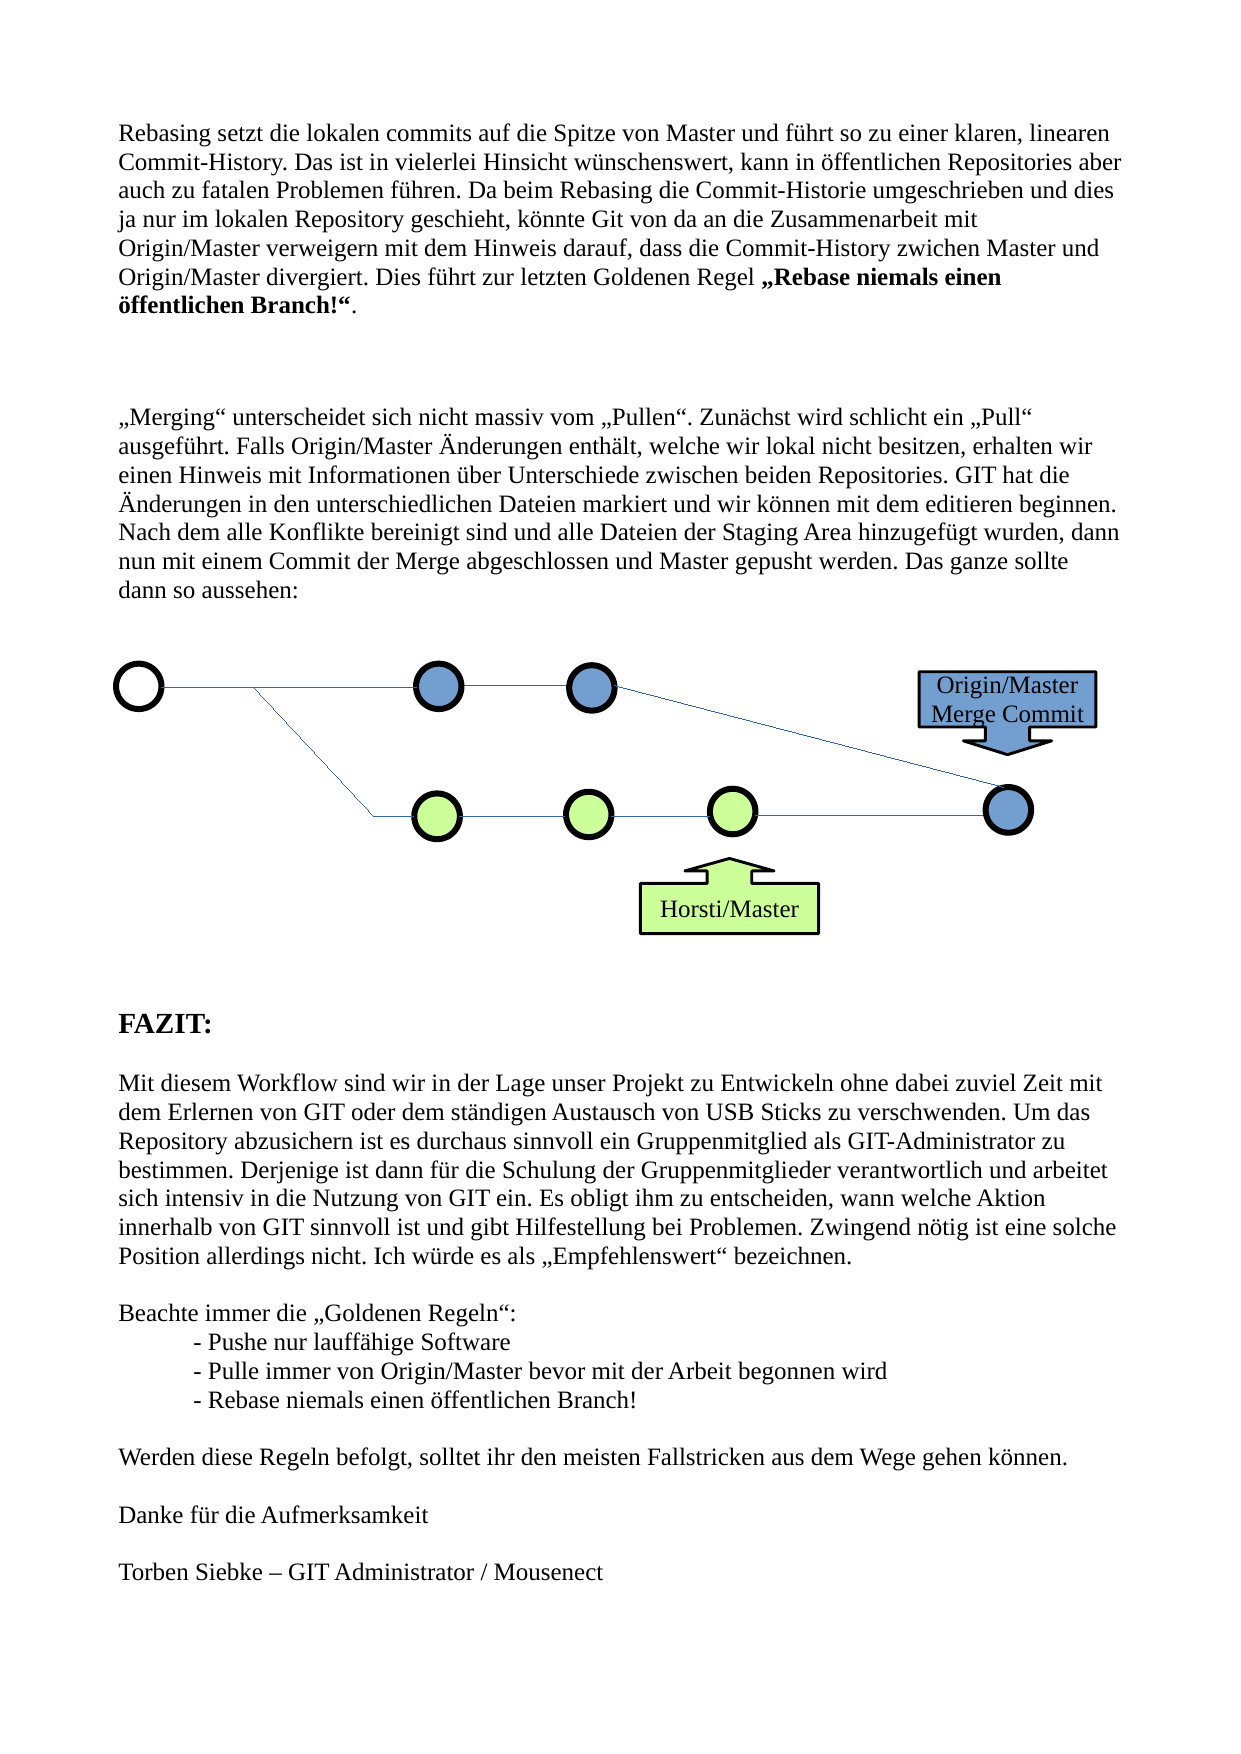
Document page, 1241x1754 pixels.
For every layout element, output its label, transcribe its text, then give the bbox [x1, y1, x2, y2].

text Werden diese Regeln befolgt, solltet ihr den meisten Fallstricken aus dem Wege gehen können. [118, 1442, 1122, 1471]
text Danke für die Aufmerksamkeit [118, 1500, 1122, 1528]
text - Pulle immer von Origin/Master bevor mit der Arbeit begonnen wird [193, 1356, 1122, 1385]
text - Pushe nur lauffähige Software [193, 1327, 1122, 1356]
text Rebasing setzt die lokalen commits auf die Spitze von Master und führt so zu einer klaren, linearen Commit-History. Das ist in vielerlei Hinsicht wünschenswert, kann in öffentlichen Repositories aber auch zu fatalen Problemen führen. Da beim Rebasing die Commit-Historie umgeschrieben und dies ja nur im lokalen Repository geschieht, könnte Git von da an die Zusammenarbeit mit Origin/Master verweigern mit dem Hinweis darauf, dass die Commit-History zwichen Master und Origin/Master divergiert. Dies führt zur letzten Goldenen Regel „Rebase niemals einen öffentlichen Branch!“. [118, 118, 1122, 319]
text Beachte immer die „Goldenen Regeln“: [118, 1298, 1122, 1327]
text - Rebase niemals einen öffentlichen Branch! [193, 1385, 1122, 1413]
text FAZIT: [118, 1006, 1122, 1040]
text Torben Siebke – GIT Administrator / Mousenect [118, 1557, 1122, 1586]
text Mit diesem Workflow sind wir in der Lage unser Projekt zu Entwickeln ohne dabei zuviel Zeit mit dem Erlernen von GIT oder dem ständigen Austausch von USB Sticks zu verschwenden. Um das Repository abzusichern ist es durchaus sinnvoll ein Gruppenmitglied als GIT-Administrator zu bestimmen. Derjenige ist dann für die Schulung der Gruppenmitglieder verantwortlich und arbeitet sich intensiv in die Nutzung von GIT ein. Es obligt ihm zu entscheiden, wann welche Aktion innerhalb von GIT sinnvoll ist und gibt Hilfestellung bei Problemen. Zwingend nötig ist eine solche Position allerdings nicht. Ich würde es als „Empfehlenswert“ bezeichnen. [118, 1068, 1122, 1270]
text „Merging“ unterscheidet sich nicht massiv vom „Pullen“. Zunächst wird schlicht ein „Pull“ ausgeführt. Falls Origin/Master Änderungen enthält, welche wir lokal nicht besitzen, erhalten wir einen Hinweis mit Informationen über Unterschiede zwischen beiden Repositories. GIT hat die Änderungen in den unterschiedlichen Dateien markiert und wir können mit dem editieren beginnen. Nach dem alle Konflikte bereinigt sind und alle Dateien der Staging Area hinzugefügt wurden, dann nun mit einem Commit der Merge abgeschlossen und Master gepusht werden. Das ganze sollte dann so aussehen: [118, 402, 1122, 604]
